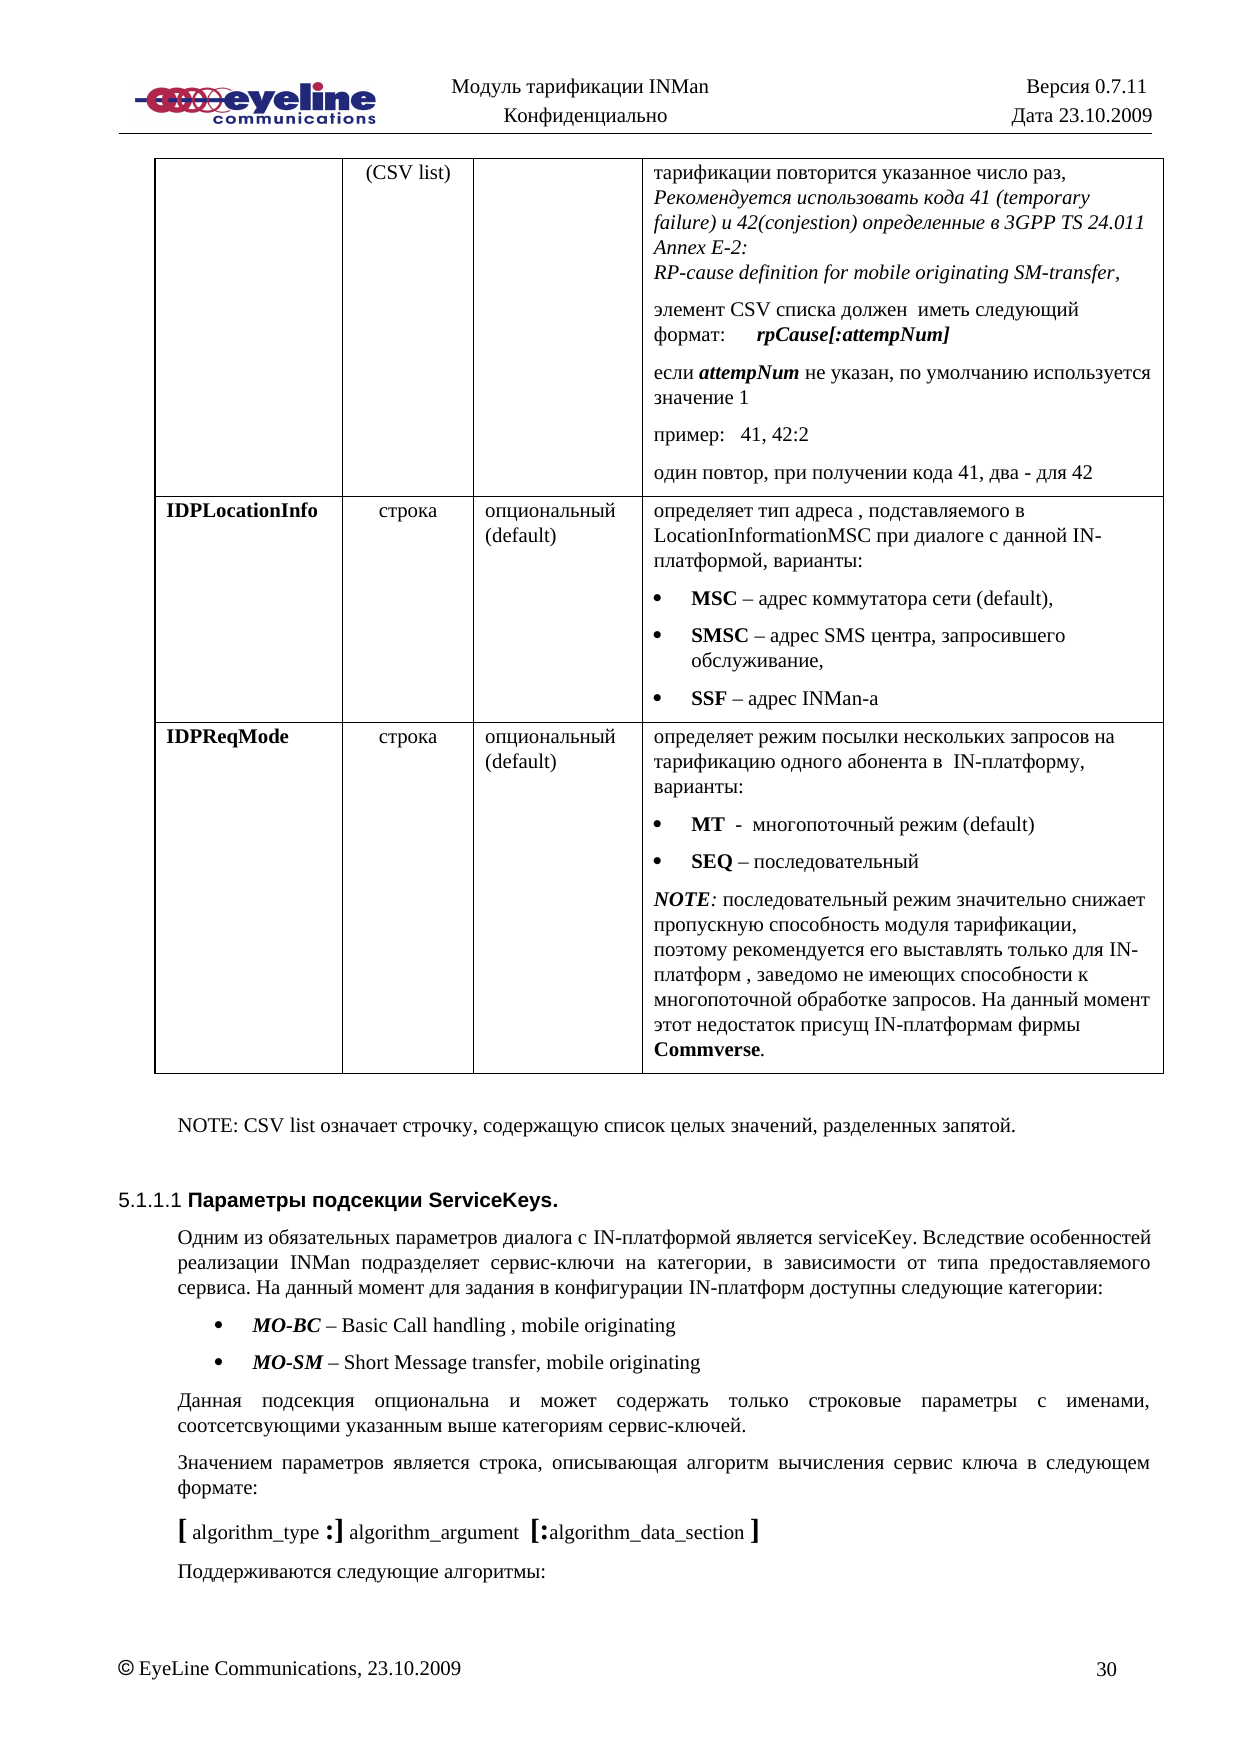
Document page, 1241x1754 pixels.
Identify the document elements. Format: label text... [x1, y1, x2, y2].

table_cell [474, 159, 642, 496]
table_cell (CSV list) [343, 159, 473, 496]
table_cell строка [343, 723, 473, 1073]
subtitle Параметры подсекции ServiceKeys. [118, 1187, 1151, 1212]
table_cell строка [343, 497, 473, 722]
list MO-BC – Basic Call handling , mobile originating [215, 1312, 1151, 1337]
table_cell определяет режим посылки нескольких запросов на тарификацию одного абонента в IN-платформу, варианты: MT - многопоточный режим (default) SEQ – последовательный NOTE: последовательный режим значительно снижает пропускную способность модуля тарификации, поэтому рекомендуется его выставлять только для IN-платформ , заведомо не имеющих способности к многопоточной обработке запросов. На данный момент этот недостаток присущ IN-платформам фирмы Commverse. [643, 723, 1163, 1073]
text Значением параметров является строка, описывающая алгоритм вычисления сервис ключа в следующем формате: [177, 1449, 1151, 1499]
table_cell опциональный (default) [474, 723, 642, 1073]
table_cell IDPLocationInfo [156, 497, 342, 722]
table_cell [156, 159, 342, 496]
list MO-SM – Short Message transfer, mobile originating [215, 1349, 1151, 1374]
text Одним из обязательных параметров диалога с IN-платформой является serviceKey. Вследствие особенностей реализации INMan подразделяет сервис-ключи на категории, в зависимости от типа предоставляемого сервиса. На данный момент для задания в конфигурации IN-платформ доступны следующие категории: [177, 1224, 1151, 1299]
text [ algorithm_type :] algorithm_argument [:algorithm_data_section ] [177, 1512, 1151, 1545]
text NOTE: CSV list означает строчку, содержащую список целых значений, разделенных запятой. [177, 1112, 1151, 1137]
text Поддерживаются следующие алгоритмы: [177, 1558, 1151, 1583]
table_cell IDPReqMode [156, 723, 342, 1073]
table_cell тарификации повторитcя указанное число раз, Рекомендуется использовать кода 41 (temporary failure) и 42(conjestion) определенные в 3GPP TS 24.011 Annex E-2: RP-cause definition for mobile originating SM-transfer, элемент CSV списка должен иметь следующий формат: rpCause[:attempNum] если attempNum не указан, по умолчанию используется значение 1 пример: 41, 42:2 один повтор, при получении кода 41, два - для 42 [643, 159, 1163, 496]
text Данная подсекция опциональна и может содержать только строковые параметры с именами, соотсетсвующими указанным выше категориям сервис-ключей. [177, 1387, 1151, 1437]
table_cell определяет тип адреса , подставляемого в LocationInformationMSC при диалоге с данной IN-платформой, варианты: MSC – адрес коммутатора сети (default), SMSC – адрес SMS центра, запросившего обслуживание, SSF – адрес INMan-a [643, 497, 1163, 722]
table_cell опциональный (default) [474, 497, 642, 722]
picture [135, 82, 376, 124]
